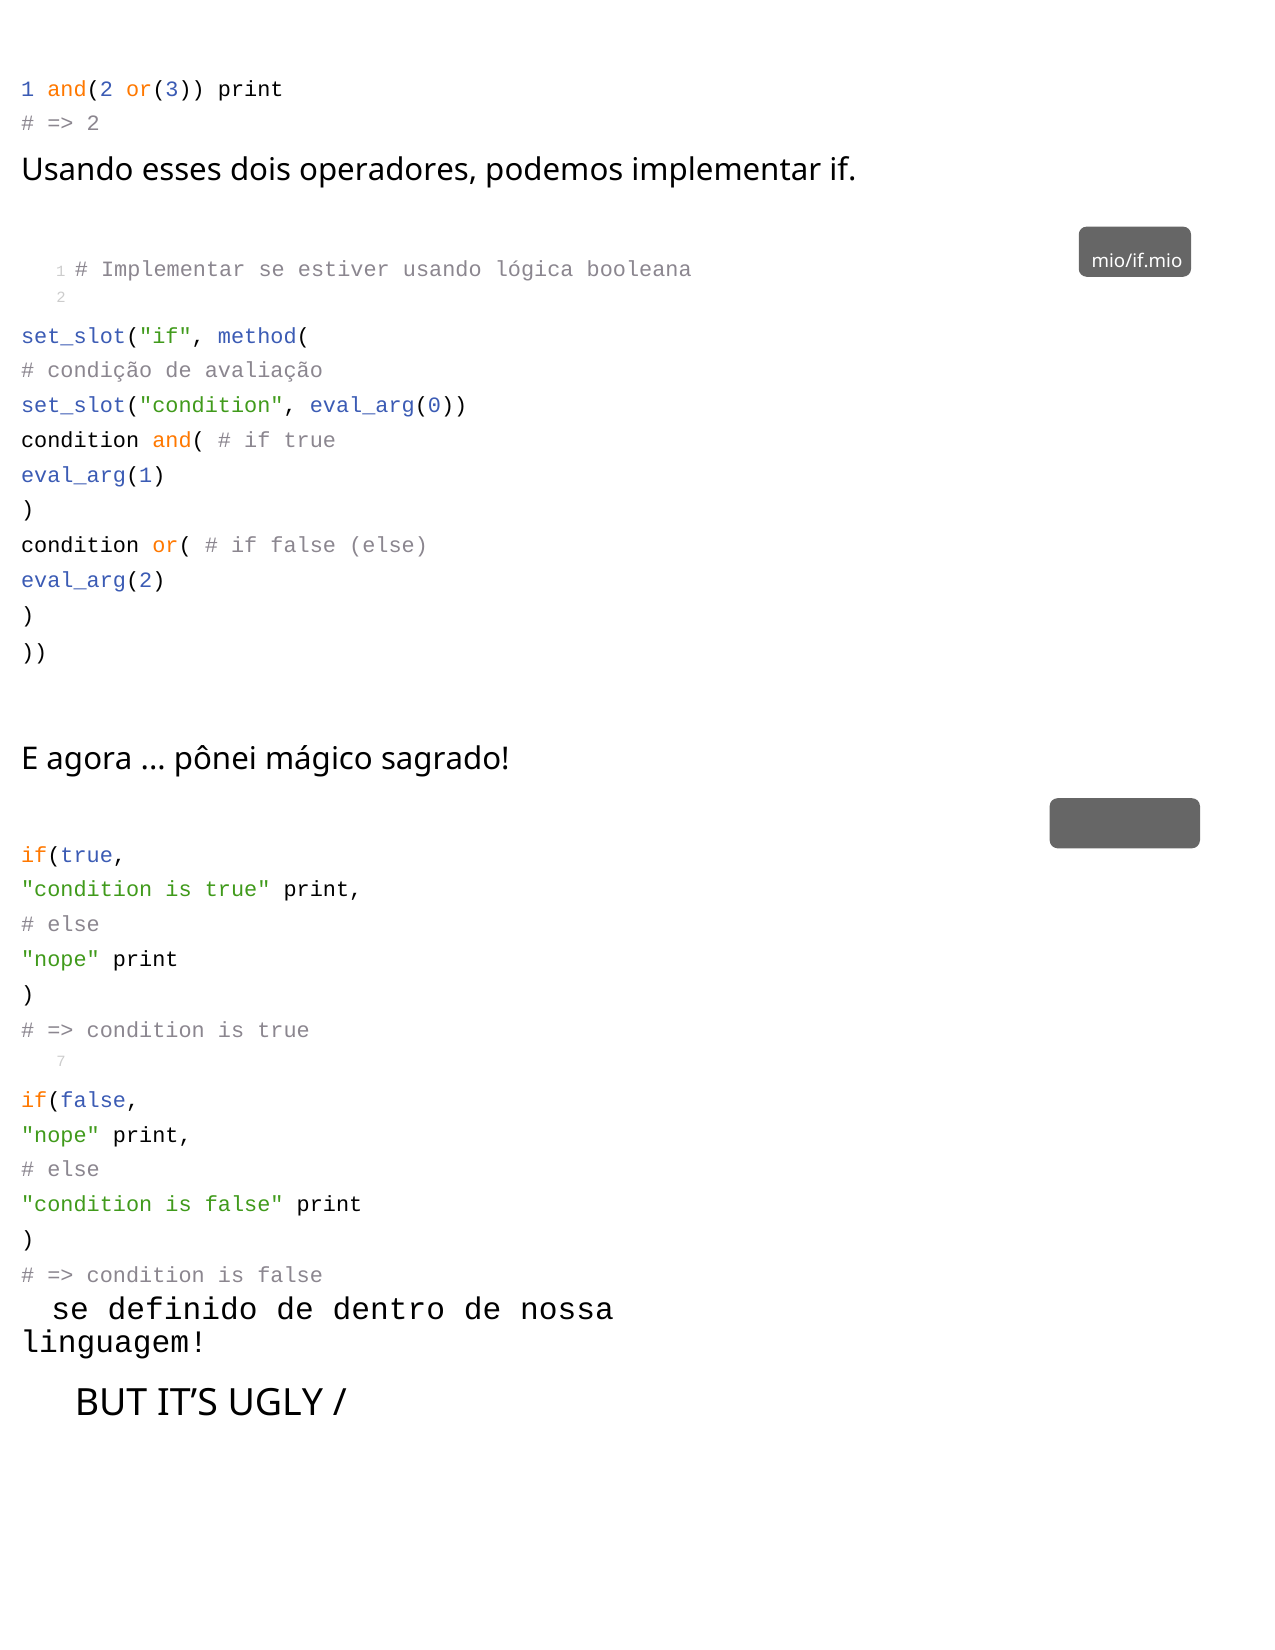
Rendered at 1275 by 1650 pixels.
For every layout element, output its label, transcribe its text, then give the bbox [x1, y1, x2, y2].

list if(true, [0, 844, 1271, 869]
list # => condition is false [0, 1264, 1271, 1289]
list # => condition is true [0, 1019, 1271, 1044]
list "condition is false" print [0, 1193, 1271, 1218]
list ) [0, 604, 1271, 628]
text 1 # Implementar se estiver usando lógica booleana [21, 227, 1271, 283]
list ) [0, 983, 1271, 1008]
list 1 and(2 or(3)) print [0, 78, 1271, 103]
list ) [0, 499, 1271, 523]
list condition and( # if true [0, 429, 1271, 454]
text se definido de dentro de nossa linguagem! [19, 1291, 750, 1361]
list "nope" print [0, 948, 1271, 973]
text test/mio/if.mio [21, 817, 1049, 842]
list eval_arg(1) [0, 464, 1271, 489]
list # condição de avaliação [0, 360, 1271, 384]
list "condition is true" print, [0, 879, 1271, 903]
list condition or( # if false (else) [0, 534, 1271, 559]
text 2 [56, 290, 1216, 307]
list ) [0, 1228, 1271, 1253]
list # else [0, 914, 1271, 938]
subtitle BUT IT’S UGLY / [74, 1375, 1271, 1426]
list # else [0, 1158, 1271, 1183]
text E agora ... pônei mágico sagrado! [21, 736, 1188, 778]
list set_slot("condition", eval_arg(0)) [0, 394, 1271, 419]
list eval_arg(2) [0, 569, 1271, 594]
list "nope" print, [0, 1124, 1271, 1148]
list set_slot("if", method( [0, 325, 1271, 350]
list # => 2 [0, 112, 1271, 137]
list )) [0, 641, 1271, 666]
text Usando esses dois operadores, podemos implementar if. [21, 147, 1188, 190]
list if(false, [0, 1089, 1271, 1114]
text 7 [56, 1054, 1216, 1071]
